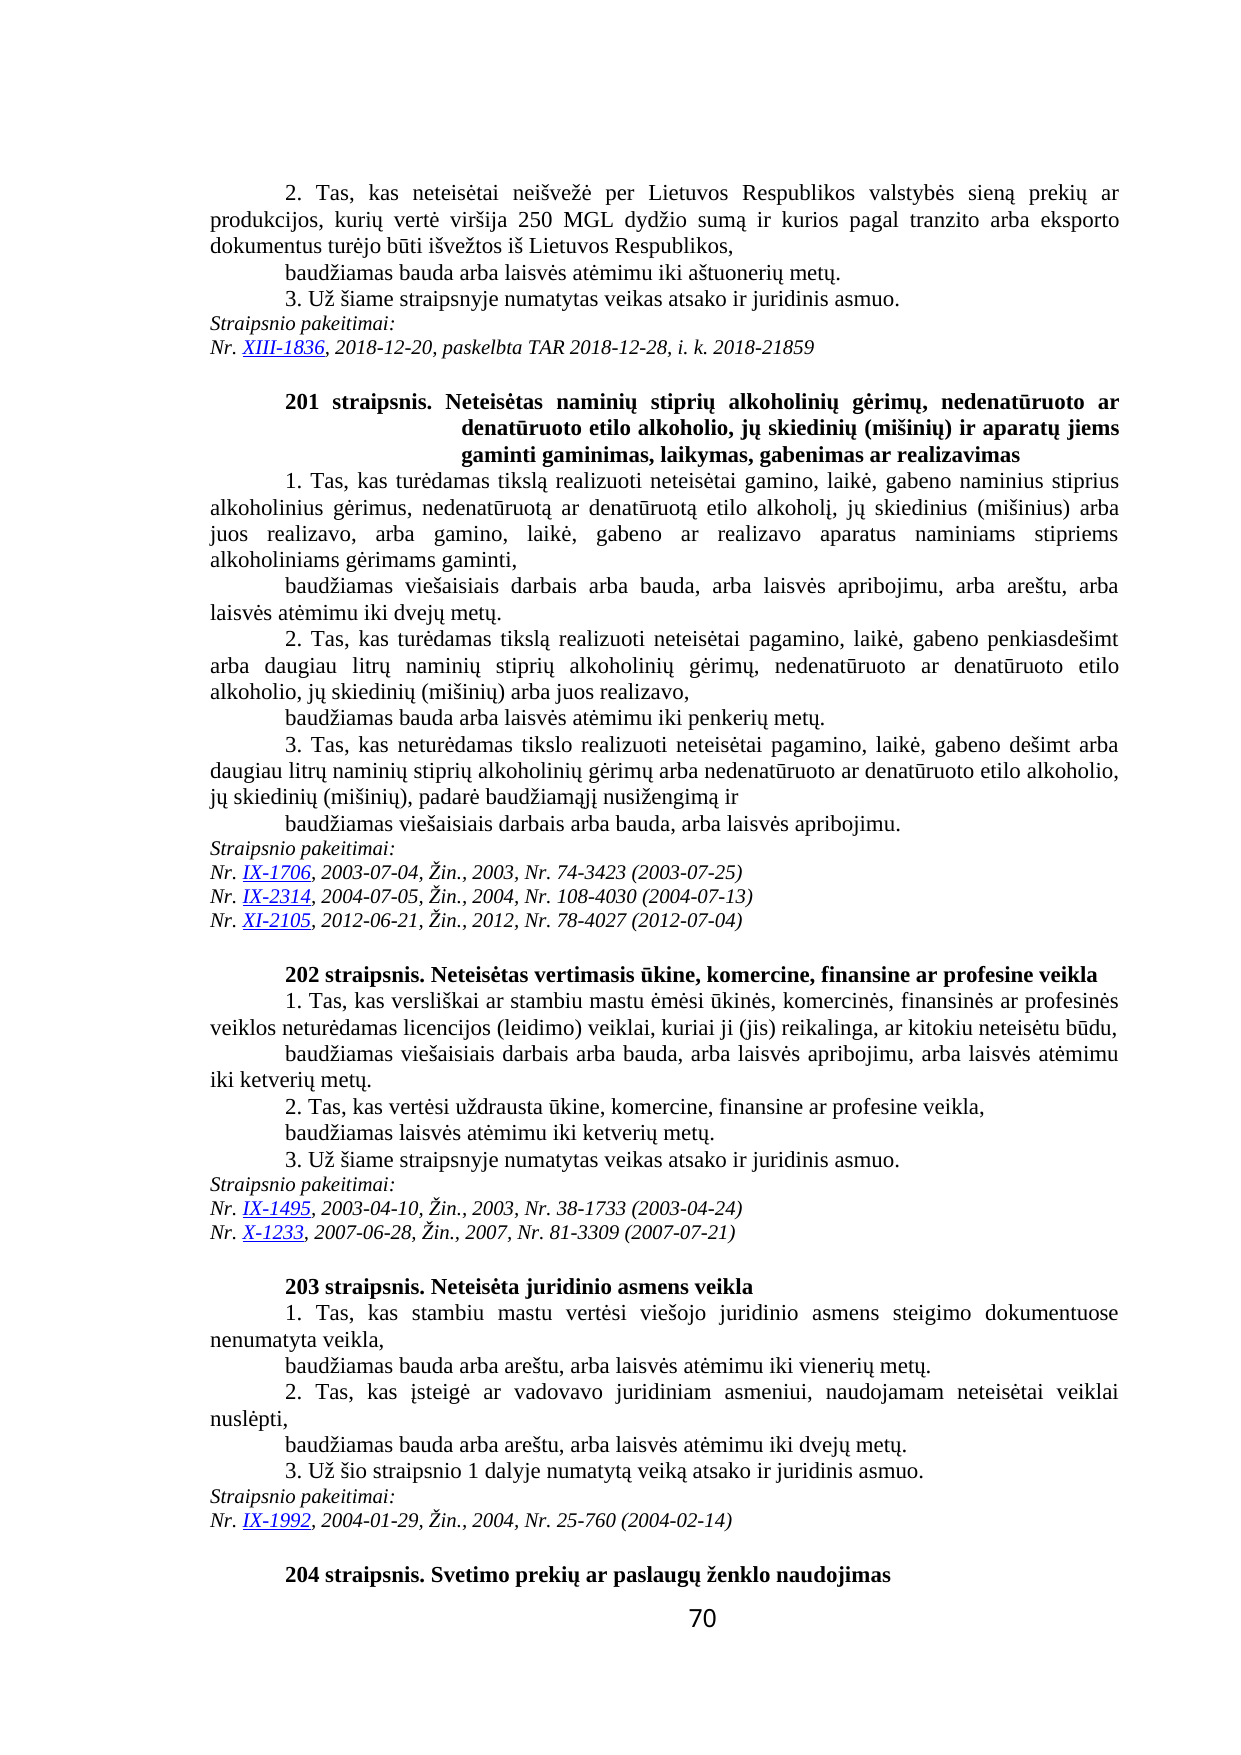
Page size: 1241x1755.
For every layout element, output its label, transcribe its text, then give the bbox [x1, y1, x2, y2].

text Straipsnio pakeitimai: [210, 836, 1120, 860]
text 2. Tas, kas vertėsi uždrausta ūkine, komercine, finansine ar profesine veikla, [210, 1093, 1120, 1119]
text 3. Tas, kas neturėdamas tikslo realizuoti neteisėtai pagamino, laikė, gabeno dešimt arba daugiau litrų naminių stiprių alkoholinių gėrimų arba nedenatūruoto ar denatūruoto etilo alkoholio, jų skiedinių (mišinių), padarė baudžiamąjį nusižengimą ir [210, 731, 1120, 810]
text 2. Tas, kas turėdamas tikslą realizuoti neteisėtai pagamino, laikė, gabeno penkiasdešimt arba daugiau litrų naminių stiprių alkoholinių gėrimų, nedenatūruoto ar denatūruoto etilo alkoholio, jų skiedinių (mišinių) arba juos realizavo, [210, 625, 1120, 704]
text baudžiamas viešaisiais darbais arba bauda, arba laisvės apribojimu. [210, 810, 1120, 836]
text 1. Tas, kas stambiu mastu vertėsi viešojo juridinio asmens steigimo dokumentuose nenumatyta veikla, [210, 1299, 1120, 1352]
text baudžiamas viešaisiais darbais arba bauda, arba laisvės apribojimu, arba laisvės atėmimu iki ketverių metų. [210, 1040, 1120, 1093]
text baudžiamas bauda arba laisvės atėmimu iki aštuonerių metų. [210, 258, 1120, 285]
text 3. Už šio straipsnio 1 dalyje numatytą veiką atsako ir juridinis asmuo. [210, 1457, 1120, 1484]
text 1. Tas, kas versliškai ar stambiu mastu ėmėsi ūkinės, komercinės, finansinės ar profesinės veiklos neturėdamas licencijos (leidimo) veiklai, kuriai ji (jis) reikalinga, ar kitokiu neteisėtu būdu, [210, 987, 1120, 1040]
text Nr. IX-1495, 2003-04-10, Žin., 2003, Nr. 38-1733 (2003-04-24) [210, 1196, 1120, 1220]
text 3. Už šiame straipsnyje numatytas veikas atsako ir juridinis asmuo. [210, 1146, 1120, 1172]
text baudžiamas bauda arba areštu, arba laisvės atėmimu iki vienerių metų. [210, 1352, 1120, 1378]
text baudžiamas bauda arba laisvės atėmimu iki penkerių metų. [210, 704, 1120, 731]
text 202 straipsnis. Neteisėtas vertimasis ūkine, komercine, finansine ar profesine veikla [285, 961, 1120, 987]
text baudžiamas viešaisiais darbais arba bauda, arba laisvės apribojimu, arba areštu, arba laisvės atėmimu iki dvejų metų. [210, 573, 1120, 625]
text Nr. XIII-1836, 2018-12-20, paskelbta TAR 2018-12-28, i. k. 2018-21859 [210, 335, 1120, 359]
text Nr. XI-2105, 2012-06-21, Žin., 2012, Nr. 78-4027 (2012-07-04) [210, 908, 1120, 932]
text baudžiamas bauda arba areštu, arba laisvės atėmimu iki dvejų metų. [210, 1431, 1120, 1457]
text 201 straipsnis. Neteisėtas naminių stiprių alkoholinių gėrimų, nedenatūruoto ar denatūruoto etilo alkoholio, jų skiedinių (mišinių) ir aparatų jiems gaminti gaminimas, laikymas, gabenimas ar realizavimas [285, 388, 1120, 467]
text Straipsnio pakeitimai: [210, 1484, 1120, 1508]
text Straipsnio pakeitimai: [210, 311, 1120, 335]
text Straipsnio pakeitimai: [210, 1172, 1120, 1196]
text Nr. IX-1706, 2003-07-04, Žin., 2003, Nr. 74-3423 (2003-07-25) [210, 860, 1120, 884]
text Nr. X-1233, 2007-06-28, Žin., 2007, Nr. 81-3309 (2007-07-21) [210, 1220, 1120, 1244]
text Nr. IX-1992, 2004-01-29, Žin., 2004, Nr. 25-760 (2004-02-14) [210, 1508, 1120, 1532]
text 3. Už šiame straipsnyje numatytas veikas atsako ir juridinis asmuo. [210, 285, 1120, 311]
text 203 straipsnis. Neteisėta juridinio asmens veikla [210, 1273, 1120, 1299]
text 2. Tas, kas neteisėtai neišvežė per Lietuvos Respublikos valstybės sieną prekių ar produkcijos, kurių vertė viršija 250 MGL dydžio sumą ir kurios pagal tranzito arba eksporto dokumentus turėjo būti išvežtos iš Lietuvos Respublikos, [210, 179, 1120, 258]
text 1. Tas, kas turėdamas tikslą realizuoti neteisėtai gamino, laikė, gabeno naminius stiprius alkoholinius gėrimus, nedenatūruotą ar denatūruotą etilo alkoholį, jų skiedinius (mišinius) arba juos realizavo, arba gamino, laikė, gabeno ar realizavo aparatus naminiams stipriems alkoholiniams gėrimams gaminti, [210, 467, 1120, 573]
text 204 straipsnis. Svetimo prekių ar paslaugų ženklo naudojimas [210, 1561, 1120, 1587]
text Nr. IX-2314, 2004-07-05, Žin., 2004, Nr. 108-4030 (2004-07-13) [210, 884, 1120, 908]
text 2. Tas, kas įsteigė ar vadovavo juridiniam asmeniui, naudojamam neteisėtai veiklai nuslėpti, [210, 1378, 1120, 1431]
text baudžiamas laisvės atėmimu iki ketverių metų. [210, 1119, 1120, 1146]
